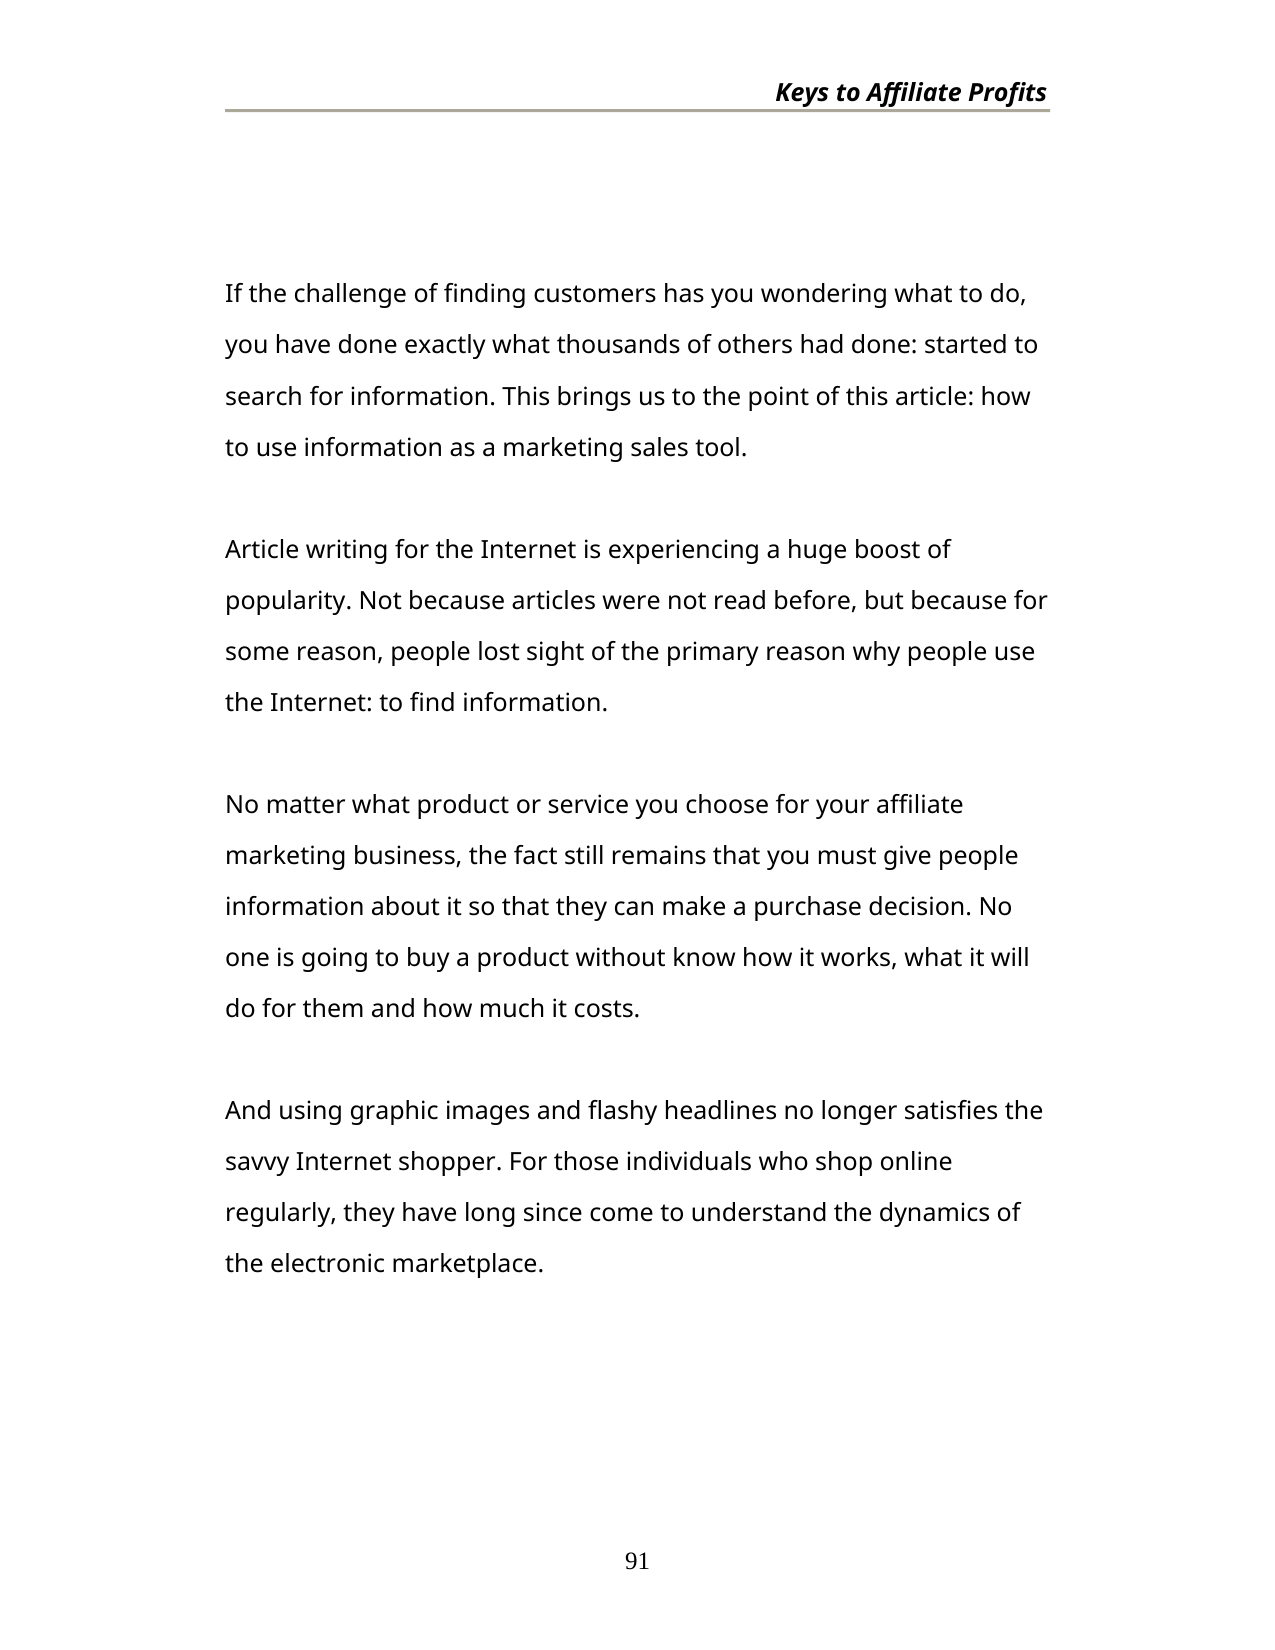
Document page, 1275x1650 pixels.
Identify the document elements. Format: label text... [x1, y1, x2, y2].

text And using graphic images and flashy headlines no longer satisfies the savvy Internet shopper. For those individuals who shop online regularly, they have long since come to understand the dynamics of the electronic marketplace. [225, 1093, 1050, 1280]
text Article writing for the Internet is experiencing a huge boost of popularity. Not because articles were not read before, but because for some reason, people lost sight of the primary reason why people use the Internet: to find information. [225, 531, 1050, 718]
text No matter what product or service you choose for your affiliate marketing business, the fact still remains that you must give people information about it so that they can make a purchase decision. No one is going to buy a product without know how it works, what it will do for them and how much it costs. [225, 786, 1050, 1025]
text If the challenge of finding customers has you wondering what to do, you have done exactly what thousands of others had done: started to search for information. This brings us to the point of this article: how to use information as a marketing sales tool. [225, 276, 1050, 463]
